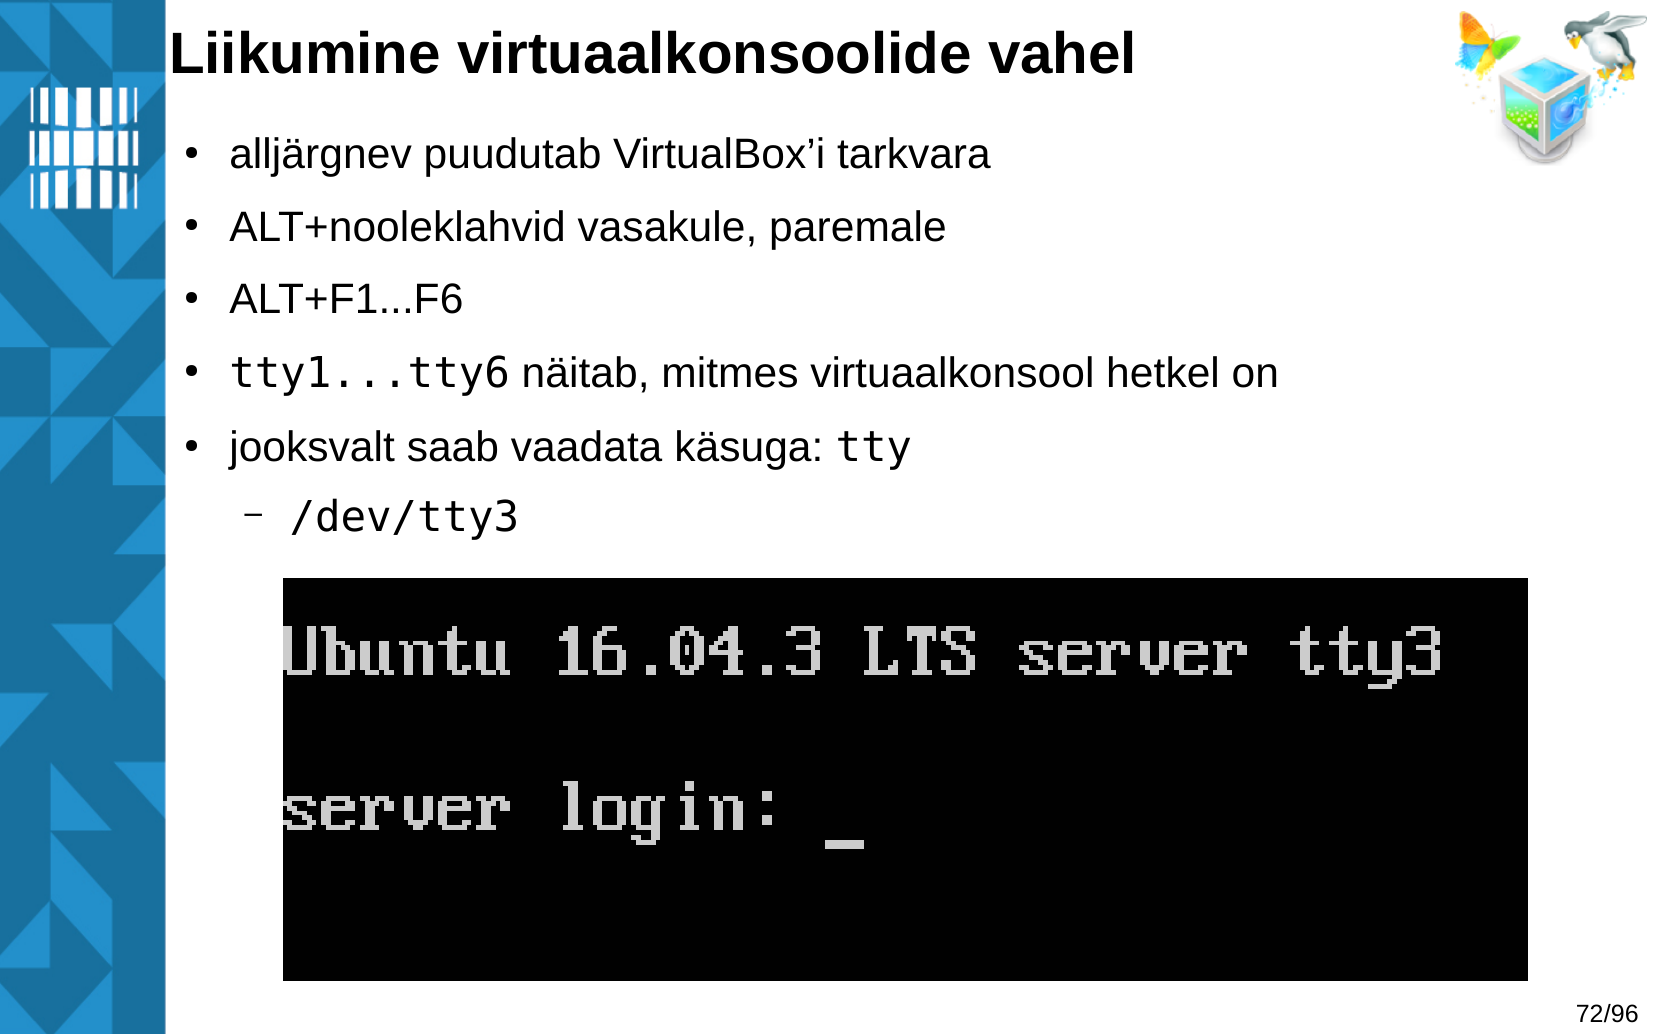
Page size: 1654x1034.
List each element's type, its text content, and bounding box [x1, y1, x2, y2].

picture [1452, 7, 1653, 166]
picture [283, 578, 1528, 981]
title Liikumine virtuaalkonsoolide vahel [169, 11, 1571, 95]
list alljärgnev puudutab VirtualBox’i tarkvara ALT+nooleklahvid vasakule, paremale ALT+F1...F6 tty1...tty6 näitab, mitmes virtuaalkonsool hetkel on jooksvalt saab vaadata käsuga: tty /dev/tty3 [169, 129, 1630, 544]
